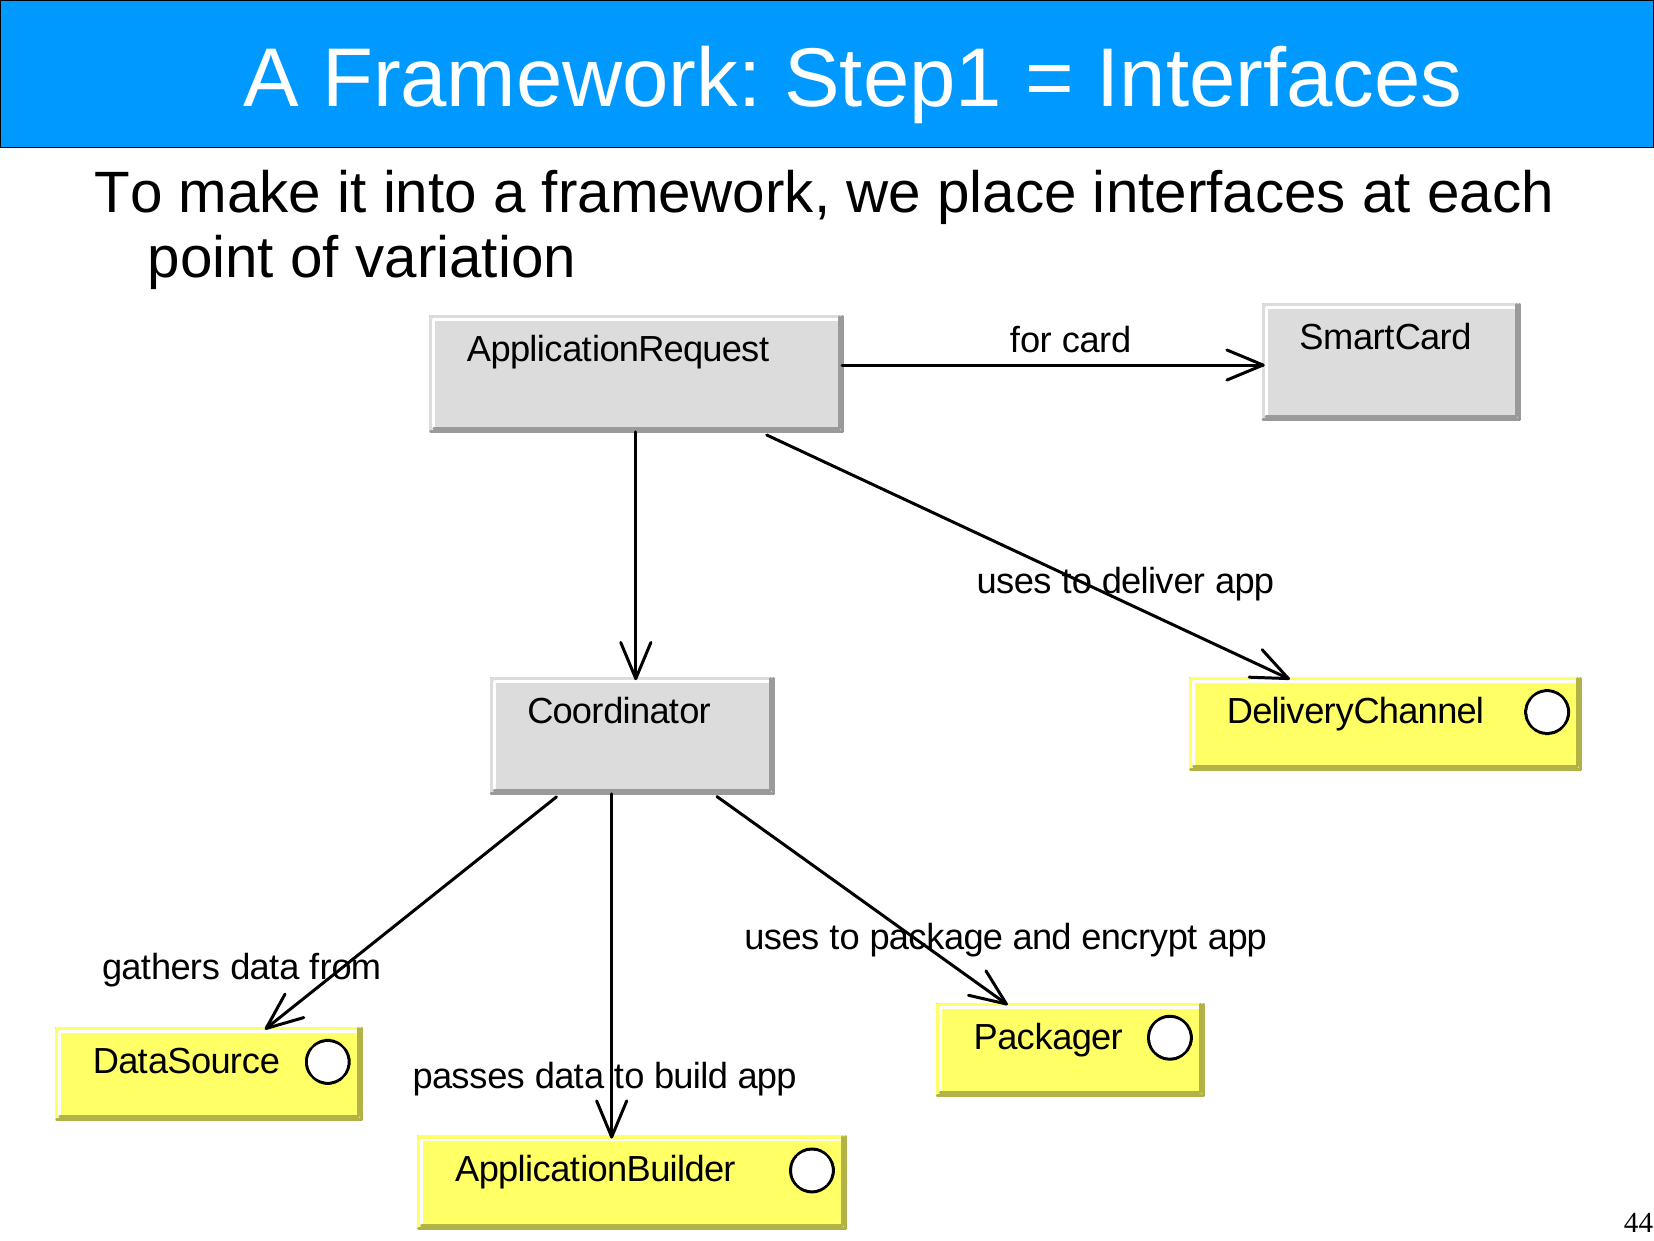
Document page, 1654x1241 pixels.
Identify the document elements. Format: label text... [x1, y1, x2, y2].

list To make it into a framework, we place interfaces at each point of variation [76, 159, 1565, 301]
title A Framework: Step1 = Interfaces [82, 13, 1625, 142]
picture [53, 301, 1583, 1231]
